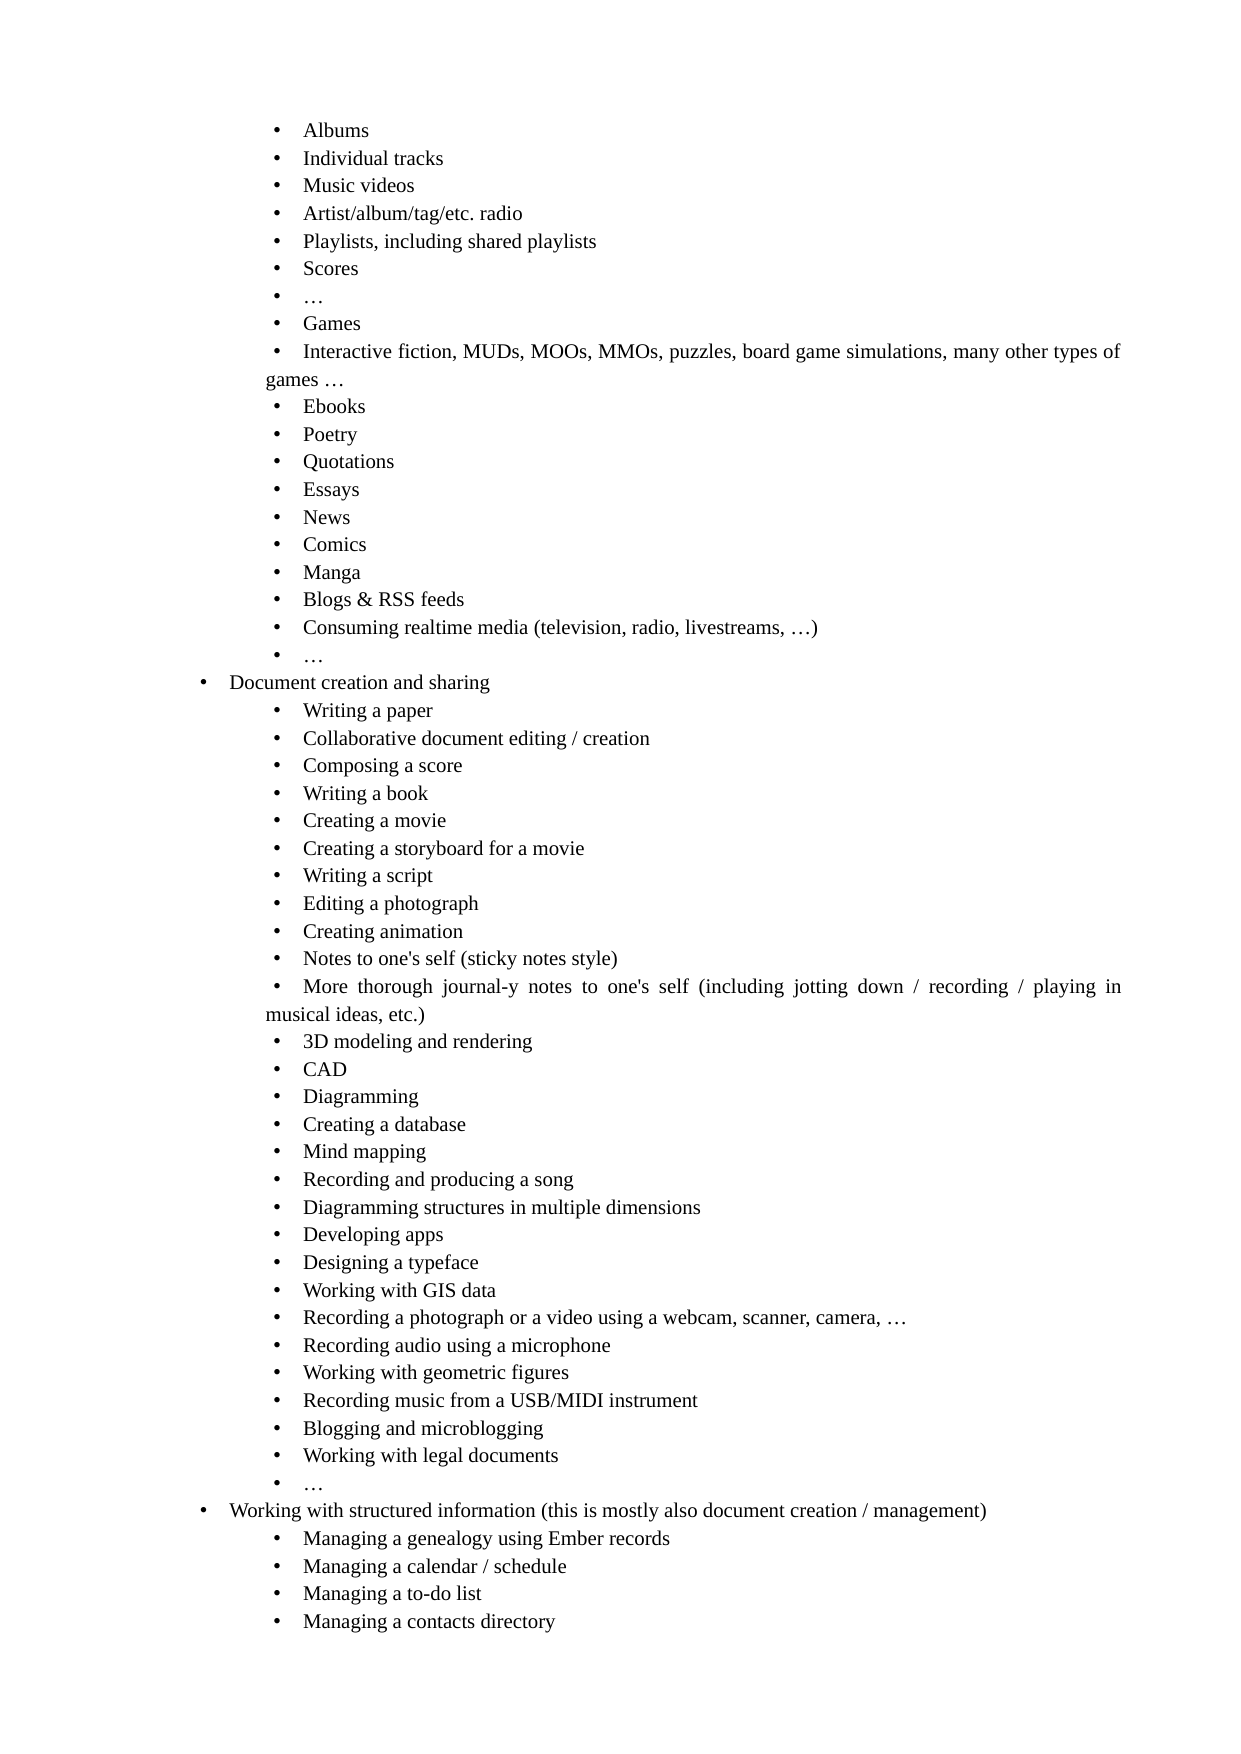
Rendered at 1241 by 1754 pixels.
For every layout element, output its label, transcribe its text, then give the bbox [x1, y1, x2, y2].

list Artist/album/tag/etc. radio [236, 201, 1122, 225]
list News [236, 504, 1122, 529]
list Comics [236, 532, 1122, 556]
list Designing a typeface [236, 1250, 1122, 1274]
list Managing a calendar / schedule [236, 1553, 1122, 1578]
list Blogs & RSS feeds [236, 587, 1122, 611]
list Managing a to-do list [236, 1581, 1122, 1605]
list Creating a movie [236, 808, 1122, 832]
list Writing a script [236, 863, 1122, 887]
list CAD [236, 1057, 1122, 1081]
list Mind mapping [236, 1139, 1122, 1163]
list Composing a score [236, 753, 1122, 777]
list Music videos [236, 173, 1122, 197]
list Consuming realtime media (television, radio, livestreams, …) [236, 615, 1122, 639]
list Recording audio using a microphone [236, 1333, 1122, 1357]
list … [236, 643, 1122, 667]
list Creating a storyboard for a movie [236, 836, 1122, 860]
list Working with GIS data [236, 1277, 1122, 1302]
list Creating a database [236, 1112, 1122, 1136]
list Diagramming structures in multiple dimensions [236, 1195, 1122, 1219]
list Scores [236, 256, 1122, 280]
list Poetry [236, 422, 1122, 446]
list Writing a book [236, 781, 1122, 805]
list Developing apps [236, 1222, 1122, 1246]
list Writing a paper [236, 698, 1122, 722]
list Editing a photograph [236, 891, 1122, 915]
list Recording a photograph or a video using a webcam, scanner, camera, … [236, 1305, 1122, 1329]
list 3D modeling and rendering [236, 1029, 1122, 1053]
list Blogging and microblogging [236, 1416, 1122, 1439]
list Creating animation [236, 919, 1122, 943]
list Collaborative document editing / creation [236, 725, 1122, 749]
list Working with geometric figures [236, 1360, 1122, 1384]
list Working with legal documents [236, 1443, 1122, 1467]
list Manga [236, 560, 1122, 584]
list Diagramming [236, 1084, 1122, 1108]
list Quotations [236, 449, 1122, 473]
list Essays [236, 477, 1122, 501]
list Recording music from a USB/MIDI instrument [236, 1388, 1122, 1412]
list More thorough journal-y notes to one's self (including jotting down / recording / playing in musical ideas, etc.) [236, 974, 1122, 1026]
list Working with structured information (this is mostly also document creation / management) [162, 1498, 1122, 1522]
list Playlists, including shared playlists [236, 228, 1122, 253]
list Ebooks [236, 394, 1122, 418]
list Interactive fiction, MUDs, MOOs, MMOs, puzzles, board game simulations, many other types of games … [236, 339, 1122, 391]
list Recording and producing a song [236, 1167, 1122, 1191]
list Document creation and sharing [162, 670, 1122, 694]
list Individual tracks [236, 146, 1122, 170]
list … [236, 1471, 1122, 1495]
list Managing a genealogy using Ember records [236, 1526, 1122, 1550]
list Notes to one's self (sticky notes style) [236, 946, 1122, 970]
list Albums [236, 118, 1122, 142]
list … [236, 284, 1122, 308]
list Managing a contacts directory [236, 1609, 1122, 1633]
list Games [236, 311, 1122, 335]
